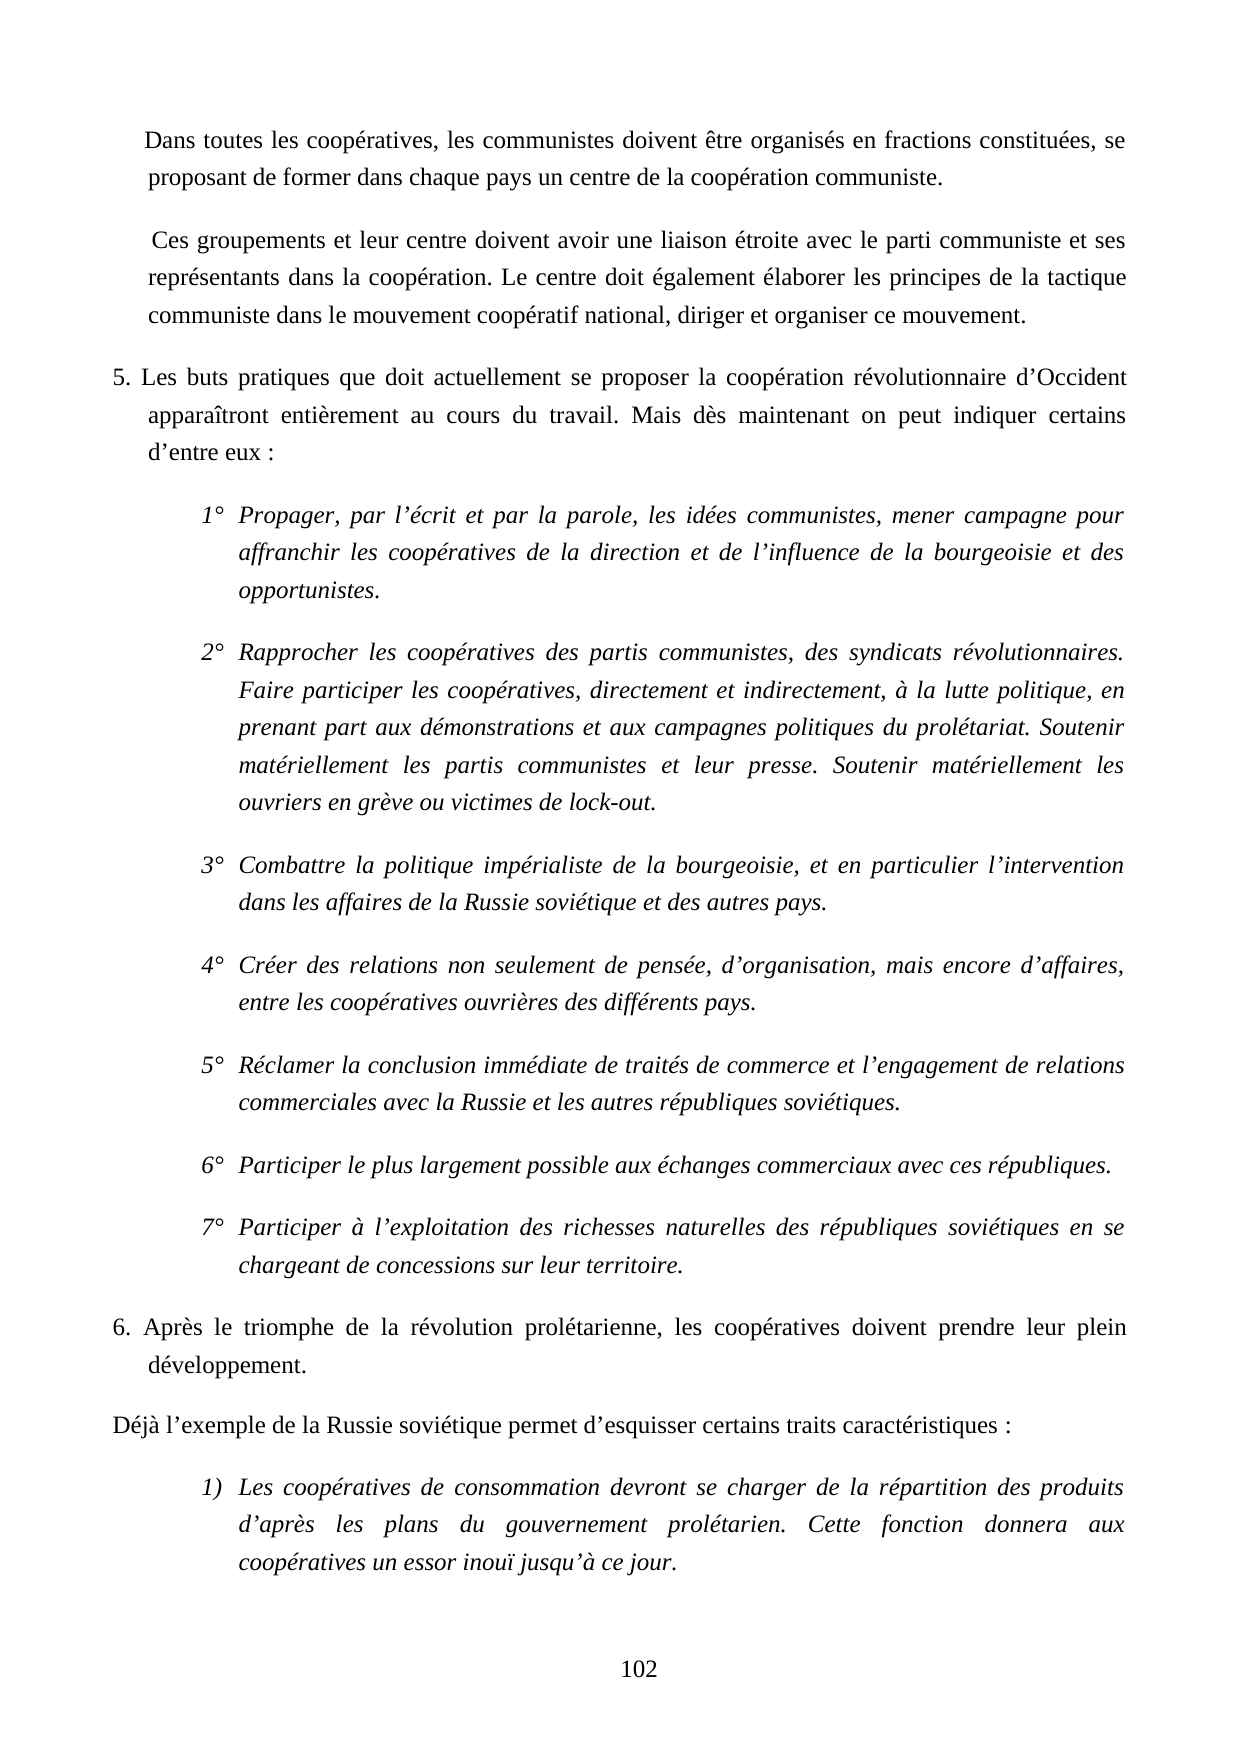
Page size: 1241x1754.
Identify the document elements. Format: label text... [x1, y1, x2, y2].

text 1° Propager, par l’écrit et par la parole, les idées communistes, mener campagne pour affranchir les coopératives de la direction et de l’influence de la bourgeoisie et des opportunistes. [201, 493, 1128, 606]
text 5° Réclamer la conclusion immédiate de traités de commerce et l’engagement de relations commerciales avec la Russie et les autres républiques soviétiques. [201, 1043, 1128, 1118]
text 4° Créer des relations non seulement de pensée, d’organisation, mais encore d’affaires, entre les coopératives ouvrières des différents pays. [201, 943, 1128, 1018]
text 3° Combattre la politique impérialiste de la bourgeoisie, et en particulier l’intervention dans les affaires de la Russie soviétique et des autres pays. [201, 843, 1128, 918]
text 1) Les coopératives de consommation devront se charger de la répartition des produits d’après les plans du gouvernement prolétarien. Cette fonction donnera aux coopératives un essor inouï jusqu’à ce jour. [201, 1465, 1128, 1578]
text Ces groupements et leur centre doivent avoir une liaison étroite avec le parti communiste et ses représentants dans la coopération. Le centre doit également élaborer les principes de la tactique communiste dans le mouvement coopératif national, diriger et organiser ce mouvement. [112, 218, 1128, 331]
text Déjà l’exemple de la Russie soviétique permet d’esquisser certains traits caractéristiques : [112, 1406, 1128, 1441]
text 2° Rapprocher les coopératives des partis communistes, des syndicats révolutionnaires. Faire participer les coopératives, directement et indirectement, à la lutte politique, en prenant part aux démonstrations et aux campagnes politiques du prolétariat. Soutenir matériellement les partis communistes et leur presse. Soutenir matériellement les ouvriers en grève ou victimes de lock-out. [201, 631, 1128, 818]
text 7° Participer à l’exploitation des richesses naturelles des républiques soviétiques en se chargeant de concessions sur leur territoire. [201, 1206, 1128, 1281]
text Dans toutes les coopératives, les communistes doivent être organisés en fractions constituées, se proposant de former dans chaque pays un centre de la coopération communiste. [112, 118, 1128, 193]
text 6° Participer le plus largement possible aux échanges commerciaux avec ces républiques. [201, 1143, 1128, 1181]
text 6. Après le triomphe de la révolution prolétarienne, les coopératives doivent prendre leur plein développement. [112, 1306, 1128, 1381]
text 5. Les buts pratiques que doit actuellement se proposer la coopération révolutionnaire d’Occident apparaîtront entièrement au cours du travail. Mais dès maintenant on peut indiquer certains d’entre eux : [112, 356, 1128, 468]
